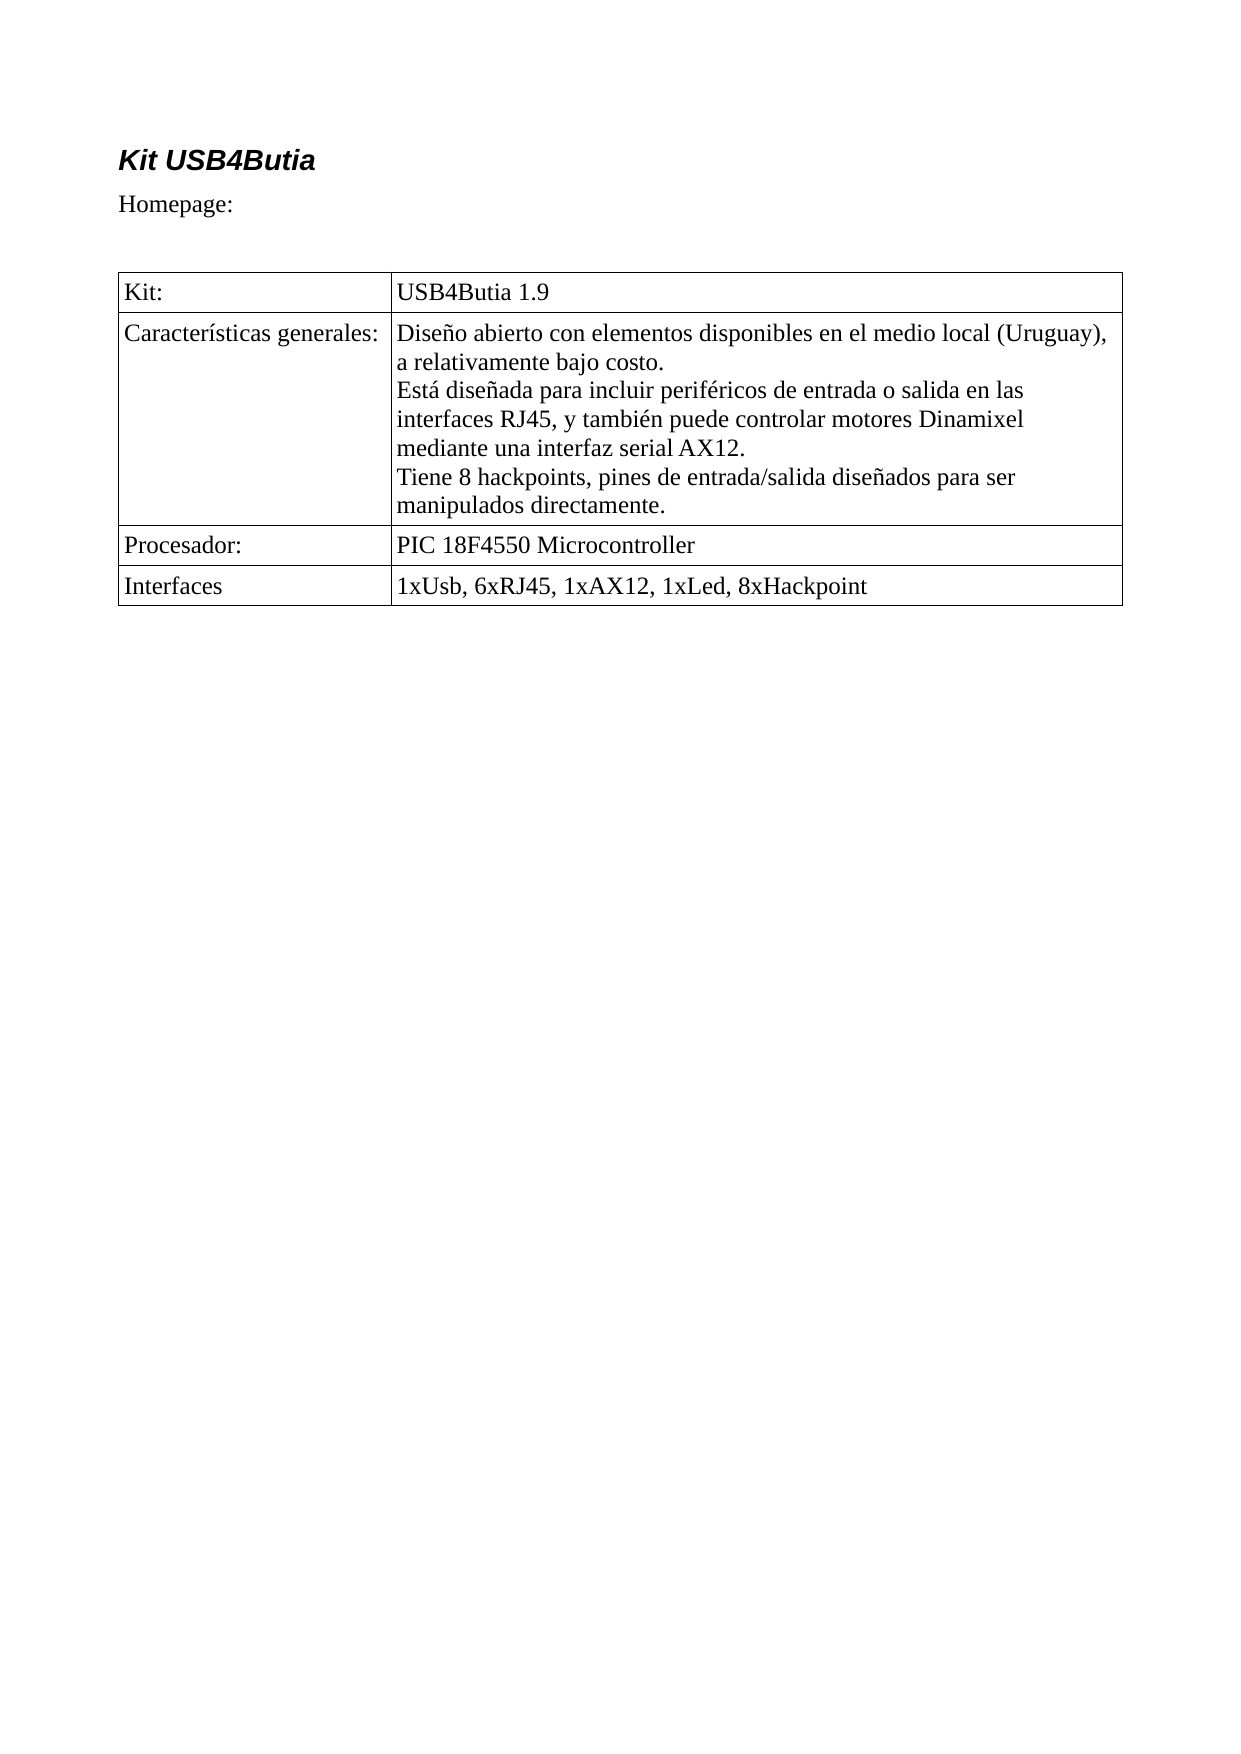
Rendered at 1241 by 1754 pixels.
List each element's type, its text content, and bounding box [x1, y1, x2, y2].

subtitle Kit USB4Butia [118, 143, 1122, 177]
table_header USB4Butia 1.9 [392, 273, 1122, 312]
table_cell Características generales: [119, 313, 391, 525]
table_cell PIC 18F4550 Microcontroller [392, 526, 1122, 565]
table_header Kit: [119, 273, 391, 312]
table_cell Diseño abierto con elementos disponibles en el medio local (Uruguay), a relativamente bajo costo. Está diseñada para incluir periféricos de entrada o salida en las interfaces RJ45, y también puede controlar motores Dinamixel mediante una interfaz serial AX12. Tiene 8 hackpoints, pines de entrada/salida diseñados para ser manipulados directamente. [392, 313, 1122, 525]
table_cell Interfaces [119, 566, 391, 605]
table_cell Procesador: [119, 526, 391, 565]
table_cell 1xUsb, 6xRJ45, 1xAX12, 1xLed, 8xHackpoint [392, 566, 1122, 605]
text Homepage: [118, 189, 1122, 218]
